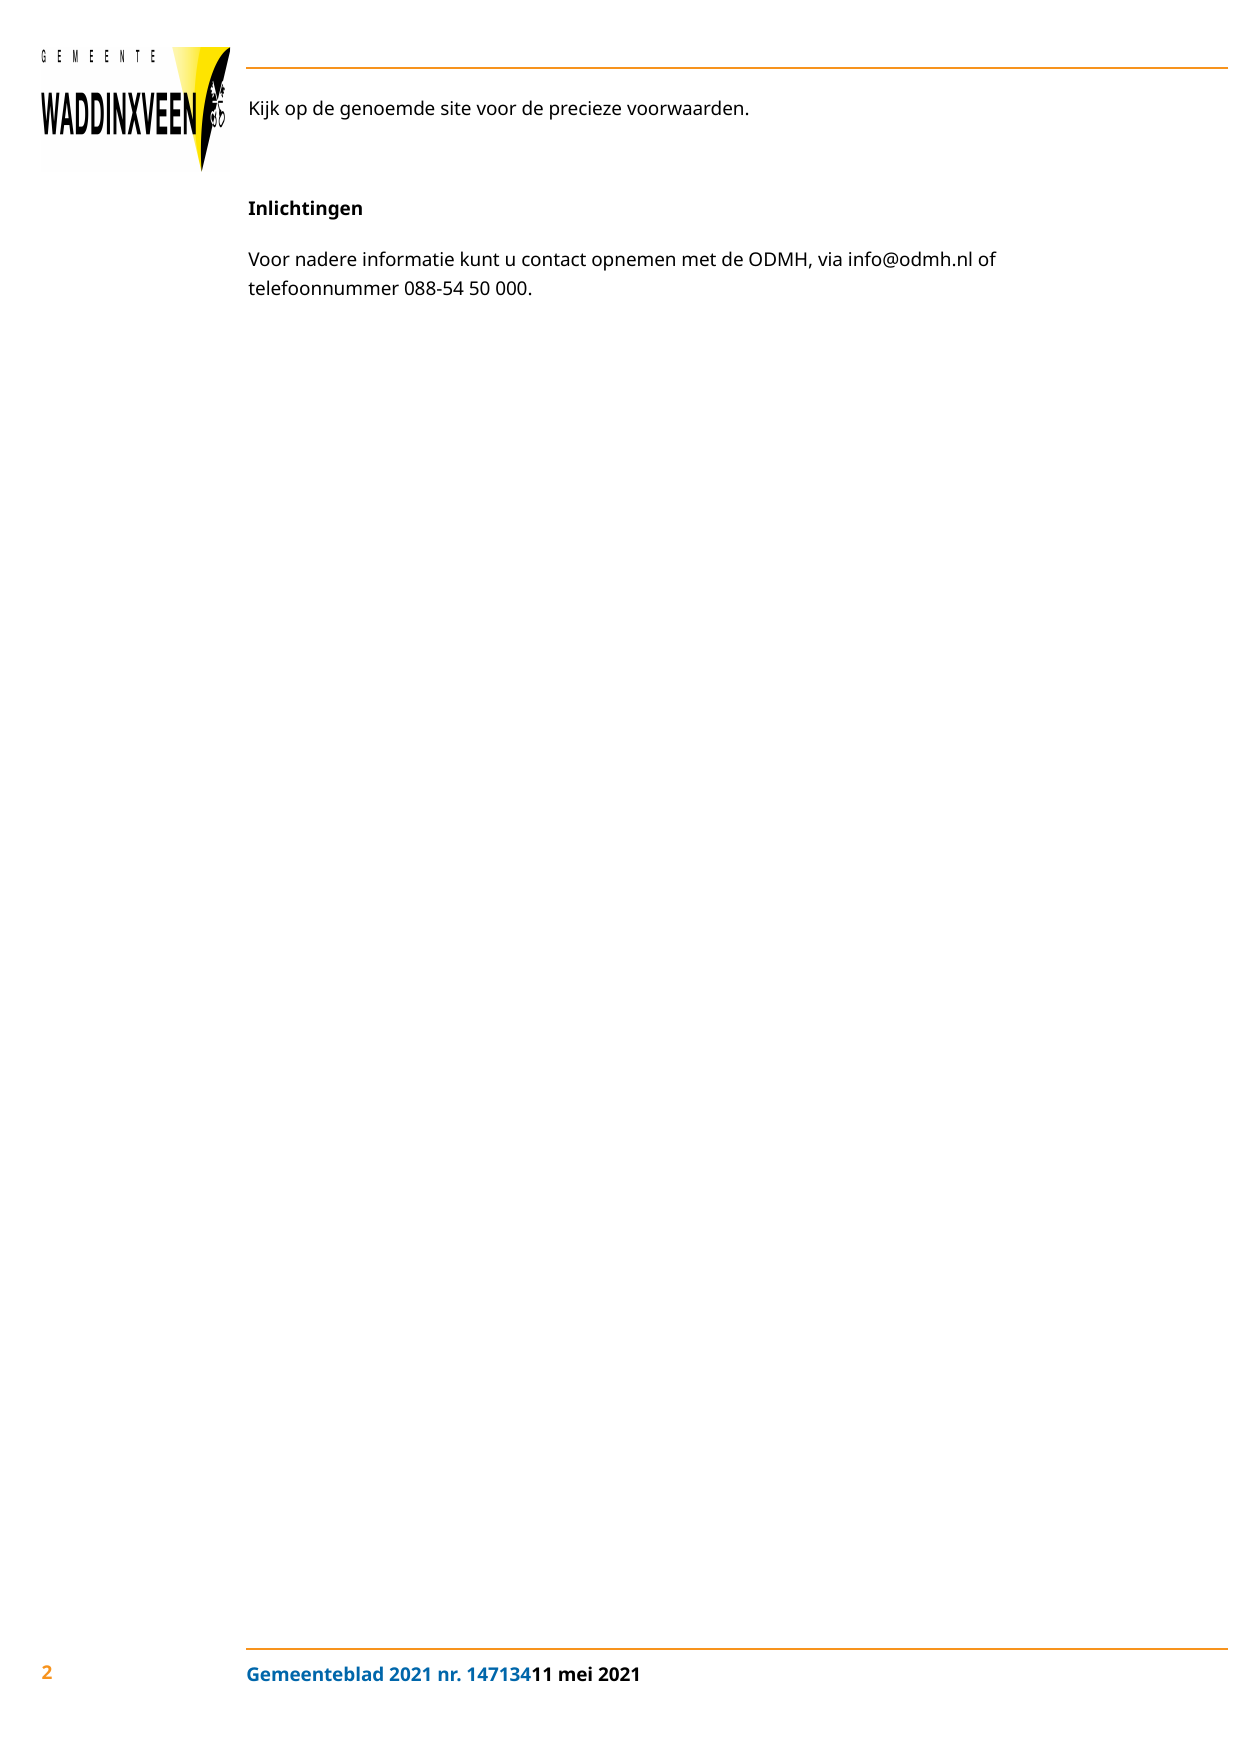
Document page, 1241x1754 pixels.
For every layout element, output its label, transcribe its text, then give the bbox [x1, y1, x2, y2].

text Voor nadere informatie kunt u contact opnemen met de ODMH, via info@odmh.nl of telefoonnummer 088-54 50 000. [248, 246, 1152, 301]
picture [41, 47, 231, 172]
text Inlichtingen [248, 196, 1152, 221]
text Kijk op de genoemde site voor de precieze voorwaarden. [248, 95, 1152, 121]
